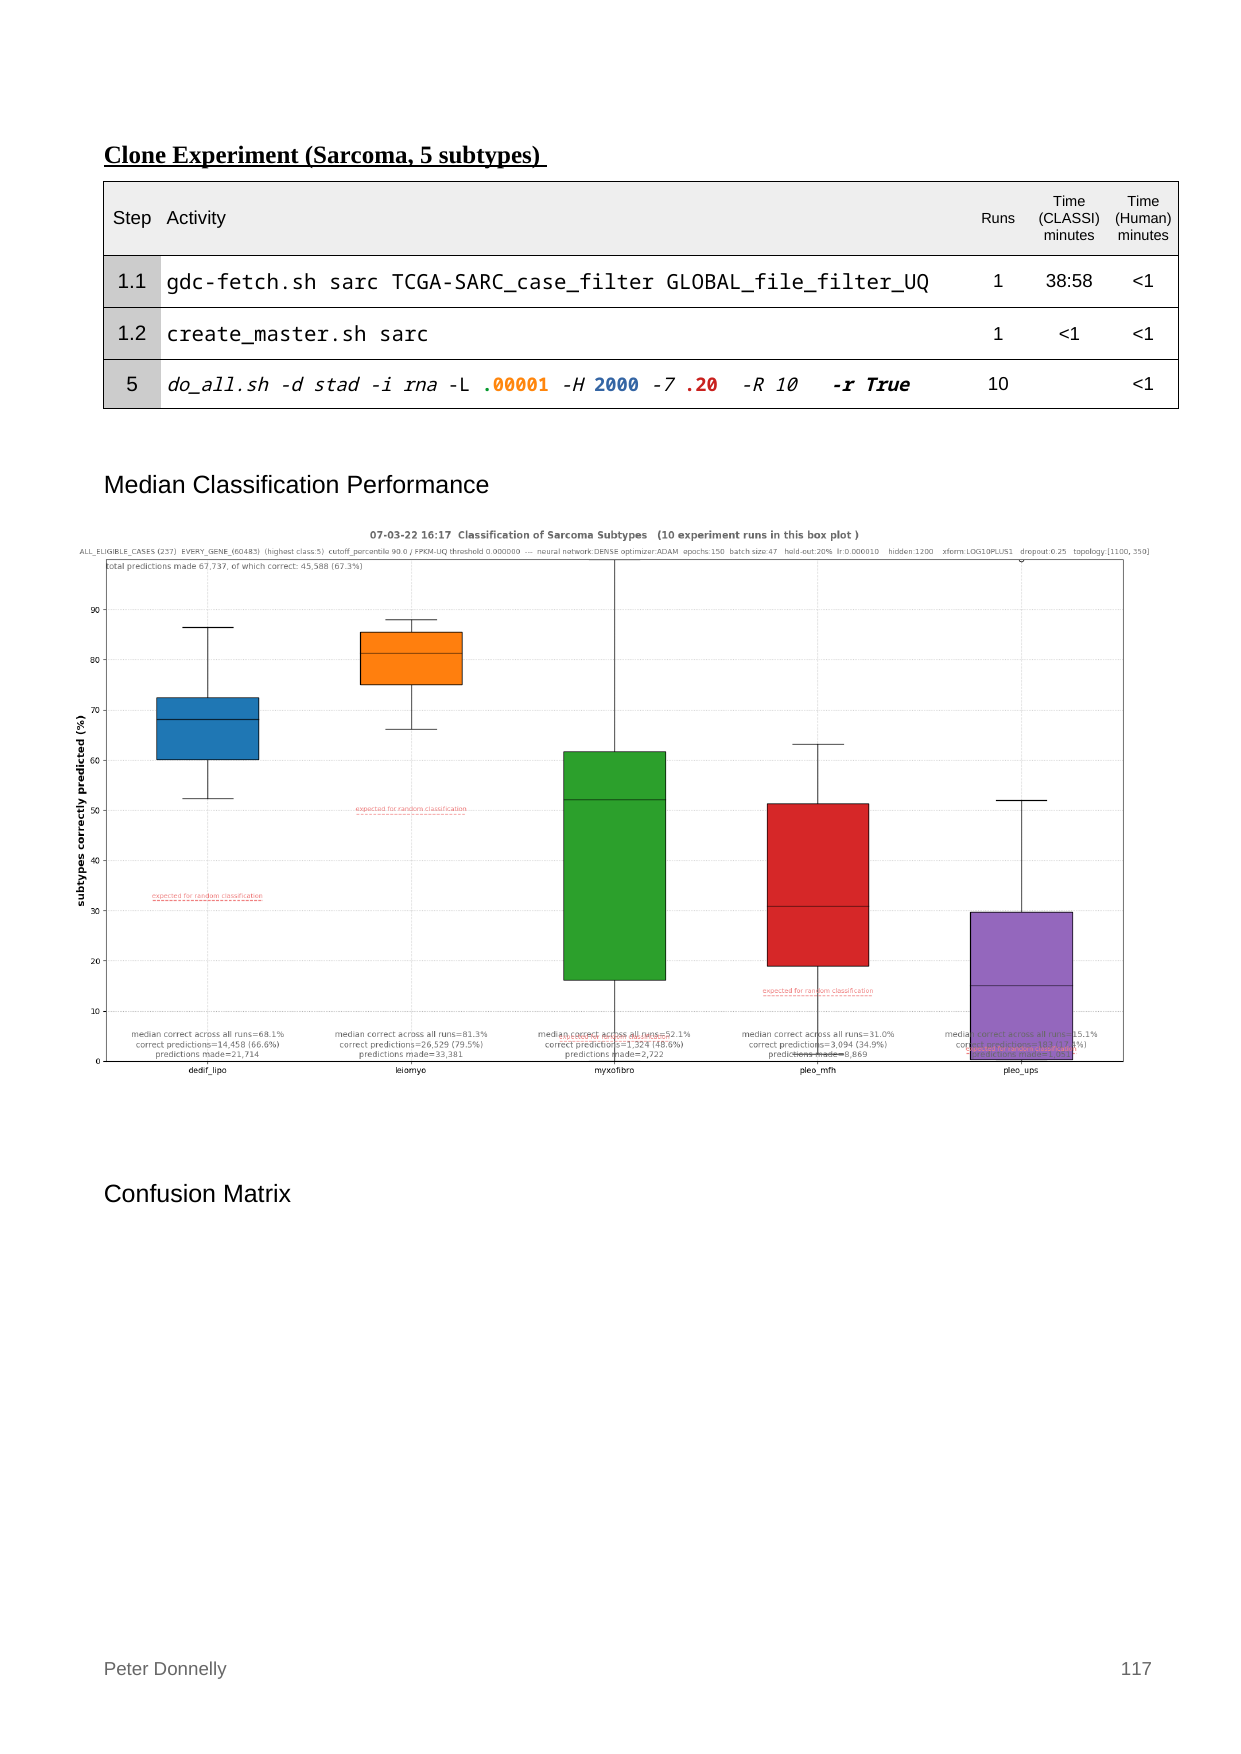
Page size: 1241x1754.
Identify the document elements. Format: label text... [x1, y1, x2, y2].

table_cell 38:58 [1030, 256, 1108, 307]
table_cell [1030, 360, 1108, 408]
picture [73, 529, 1153, 1077]
subtitle Clone Experiment (Sarcoma, 5 subtypes) [103, 140, 1146, 169]
table_cell 10 [966, 360, 1030, 408]
table_cell 1.1 [104, 256, 161, 307]
table_cell do_all.sh -d stad -i rna -L .00001 -H 2000 -7 .20 -R 10 -r True [161, 360, 966, 408]
table_cell create_master.sh sarc [161, 308, 966, 359]
table_header Step [104, 182, 161, 255]
table_header Time (Human) minutes [1108, 182, 1178, 255]
text Confusion Matrix [103, 1077, 1146, 1208]
table_header Time (CLASSI) minutes [1030, 182, 1108, 255]
table_header Activity [161, 182, 966, 255]
table_cell <1 [1108, 360, 1178, 408]
table_cell <1 [1108, 256, 1178, 307]
table_cell <1 [1030, 308, 1108, 359]
table_cell 1 [966, 256, 1030, 307]
table_header Runs [966, 182, 1030, 255]
table_cell <1 [1108, 308, 1178, 359]
table_cell 1 [966, 308, 1030, 359]
table_cell gdc-fetch.sh sarc TCGA-SARC_case_filter GLOBAL_file_filter_UQ [161, 256, 966, 307]
table_cell 1.2 [104, 308, 161, 359]
table_cell 5 [104, 360, 161, 408]
text Median Classification Performance [103, 470, 1146, 499]
